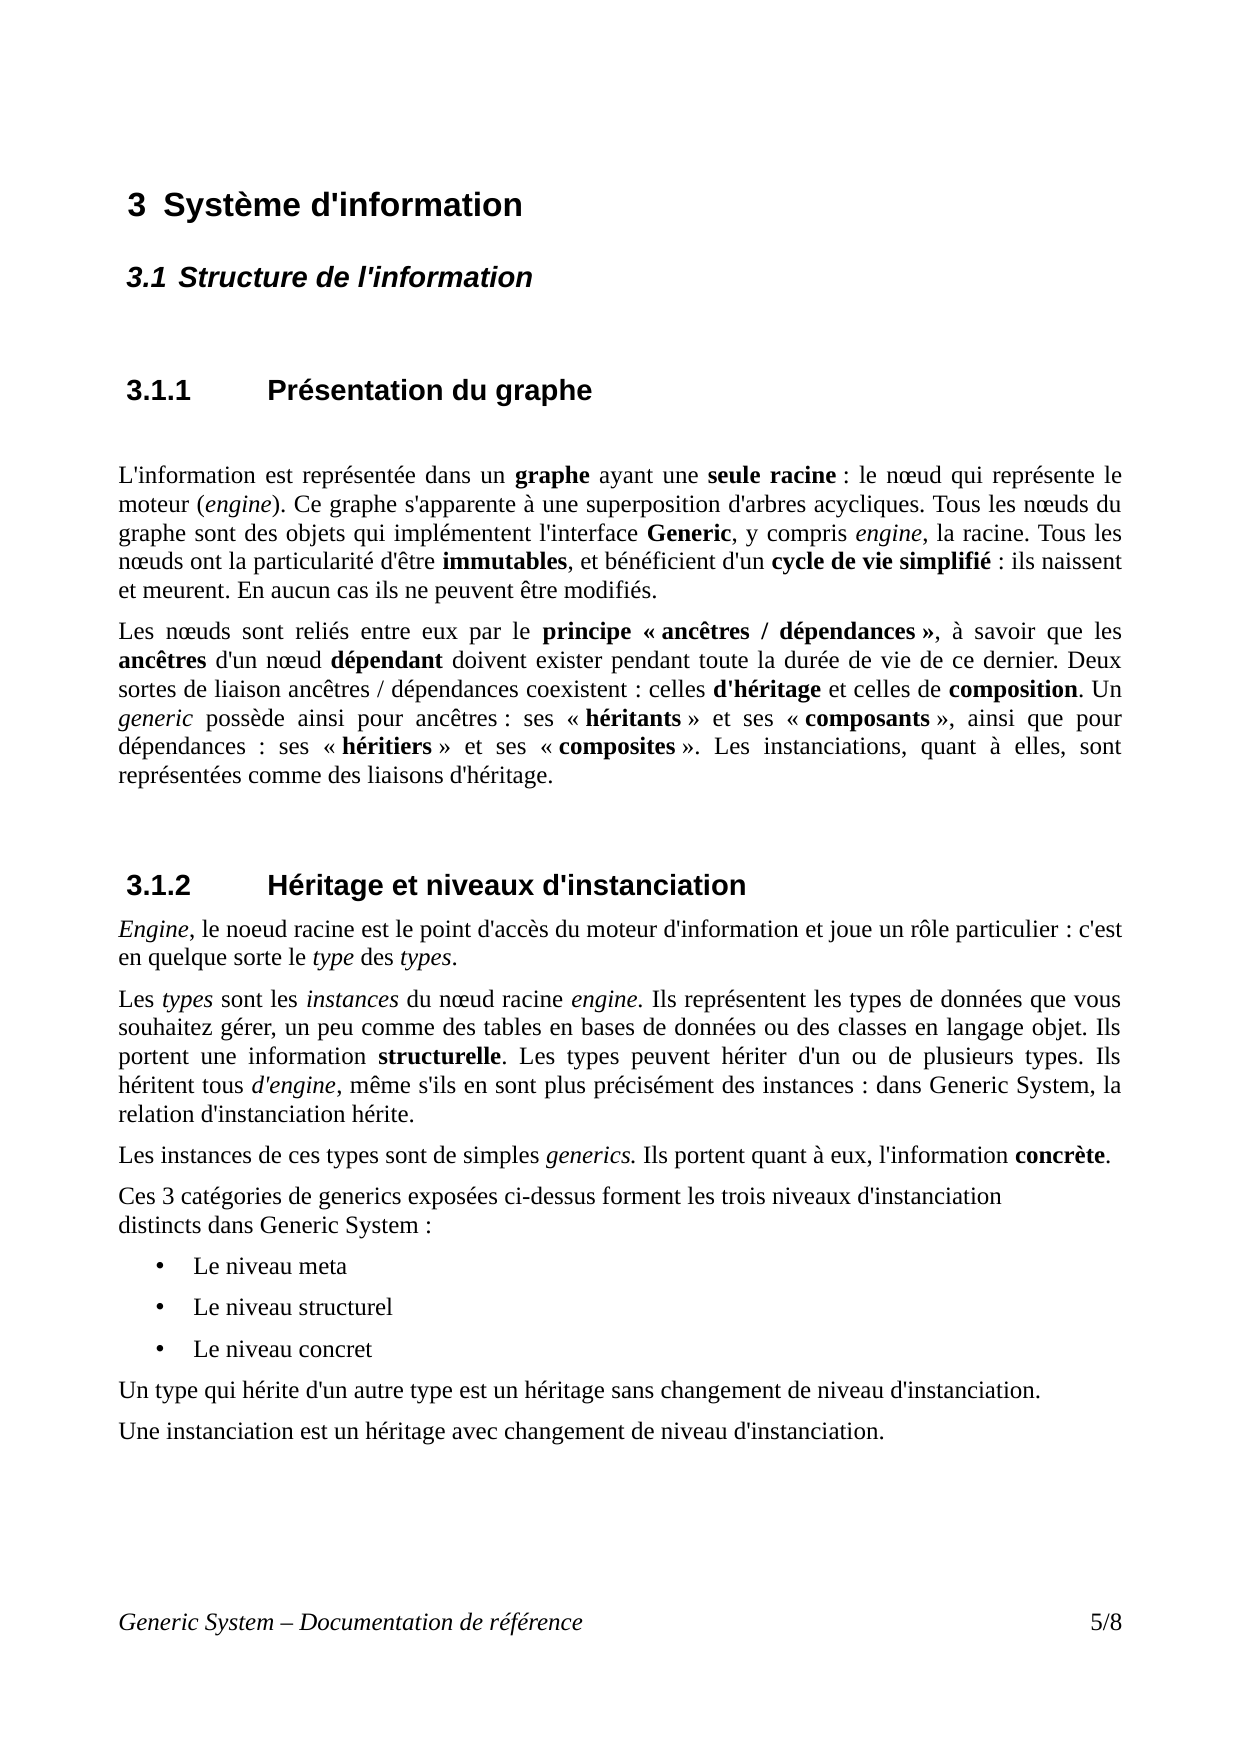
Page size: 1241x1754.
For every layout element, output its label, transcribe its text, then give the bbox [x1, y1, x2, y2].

subtitle Système d'information [118, 184, 1122, 223]
subtitle Héritage et niveaux d'instanciation [118, 868, 1122, 901]
list Le niveau concret [156, 1334, 1122, 1362]
text Les nœuds sont reliés entre eux par le principe « ancêtres / dépendances », à savoir que les ancêtres d'un nœud dépendant doivent exister pendant toute la durée de vie de ce dernier. Deux sortes de liaison ancêtres / dépendances coexistent : celles d'héritage et celles de composition. Un generic possède ainsi pour ancêtres : ses « héritants » et ses « composants », ainsi que pour dépendances : ses « héritiers » et ses « composites ». Les instanciations, quant à elles, sont représentées comme des liaisons d'héritage. [118, 616, 1122, 789]
text Les types sont les instances du nœud racine engine. Ils représentent les types de données que vous souhaitez gérer, un peu comme des tables en bases de données ou des classes en langage objet. Ils portent une information structurelle. Les types peuvent hériter d'un ou de plusieurs types. Ils héritent tous d'engine, même s'ils en sont plus précisément des instances : dans Generic System, la relation d'instanciation hérite. [118, 984, 1122, 1127]
text Les instances de ces types sont de simples generics. Ils portent quant à eux, l'information concrète. [118, 1140, 1122, 1169]
list Le niveau meta [156, 1251, 1122, 1280]
text Engine, le noeud racine est le point d'accès du moteur d'information et joue un rôle particulier : c'est en quelque sorte le type des types. [118, 914, 1122, 971]
text L'information est représentée dans un graphe ayant une seule racine : le nœud qui représente le moteur (engine). Ce graphe s'apparente à une superposition d'arbres acycliques. Tous les nœuds du graphe sont des objets qui implémentent l'interface Generic, y compris engine, la racine. Tous les nœuds ont la particularité d'être immutables, et bénéficient d'un cycle de vie simplifié : ils naissent et meurent. En aucun cas ils ne peuvent être modifiés. [118, 460, 1122, 604]
text Une instanciation est un héritage avec changement de niveau d'instanciation. [118, 1416, 1122, 1445]
text Un type qui hérite d'un autre type est un héritage sans changement de niveau d'instanciation. [118, 1375, 1122, 1404]
text Ces 3 catégories de generics exposées ci-dessus forment les trois niveaux d'instanciation distincts dans Generic System : [118, 1181, 1122, 1239]
subtitle Structure de l'information [118, 261, 1122, 294]
list Le niveau structurel [156, 1292, 1122, 1321]
subtitle Présentation du graphe [118, 373, 1122, 406]
